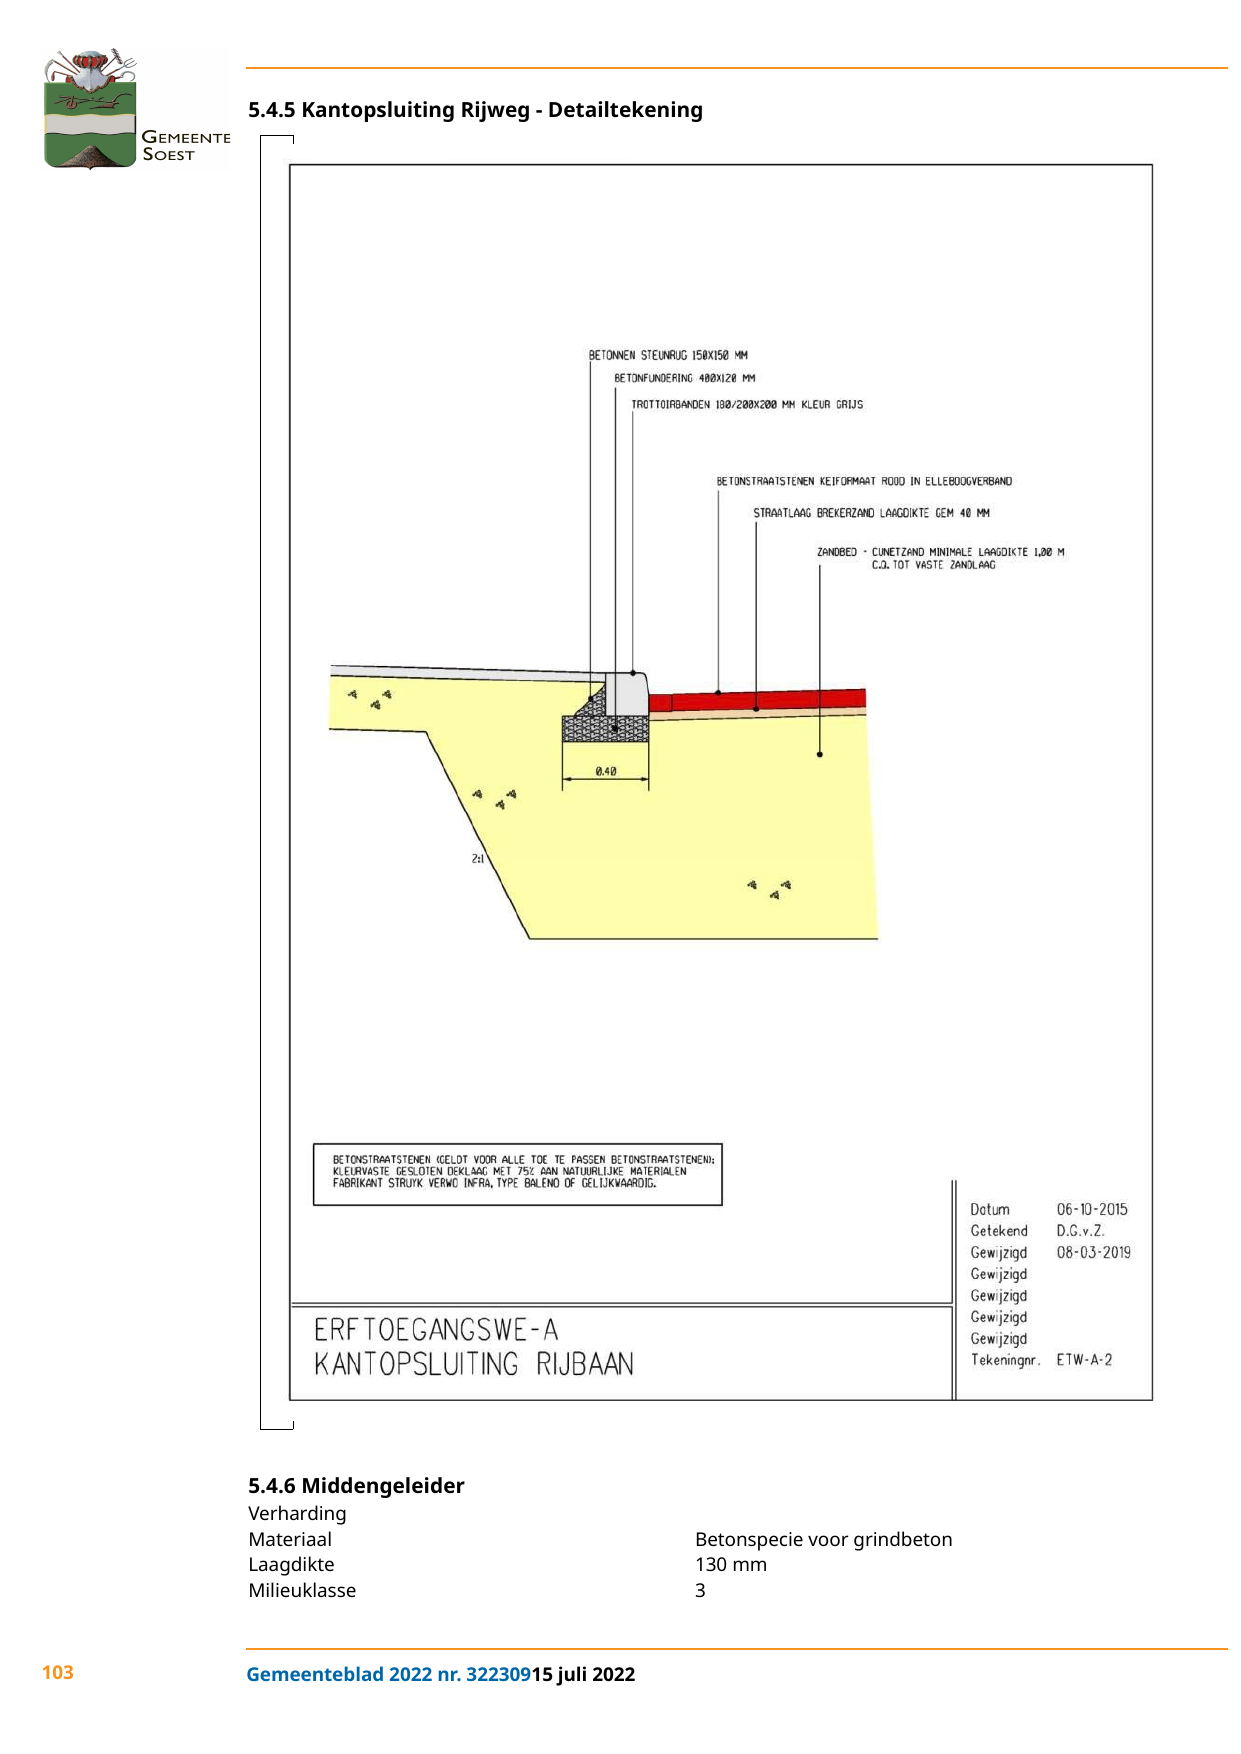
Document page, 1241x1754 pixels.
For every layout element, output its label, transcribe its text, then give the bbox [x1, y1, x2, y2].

table_cell 130 mm [695, 1551, 1152, 1577]
table_cell 3 [695, 1577, 1152, 1603]
picture [41, 47, 231, 172]
table_cell Materiaal [248, 1526, 695, 1551]
table_header Verharding [248, 1500, 1152, 1526]
picture [268, 144, 1173, 1421]
table_cell Laagdikte [248, 1551, 695, 1577]
text 5.4.5 Kantopsluiting Rijweg - Detailtekening [248, 95, 1152, 123]
table_cell Milieuklasse [248, 1577, 695, 1603]
text 5.4.6 Middengeleider [248, 1471, 1152, 1500]
table_cell Betonspecie voor grindbeton [695, 1526, 1152, 1551]
